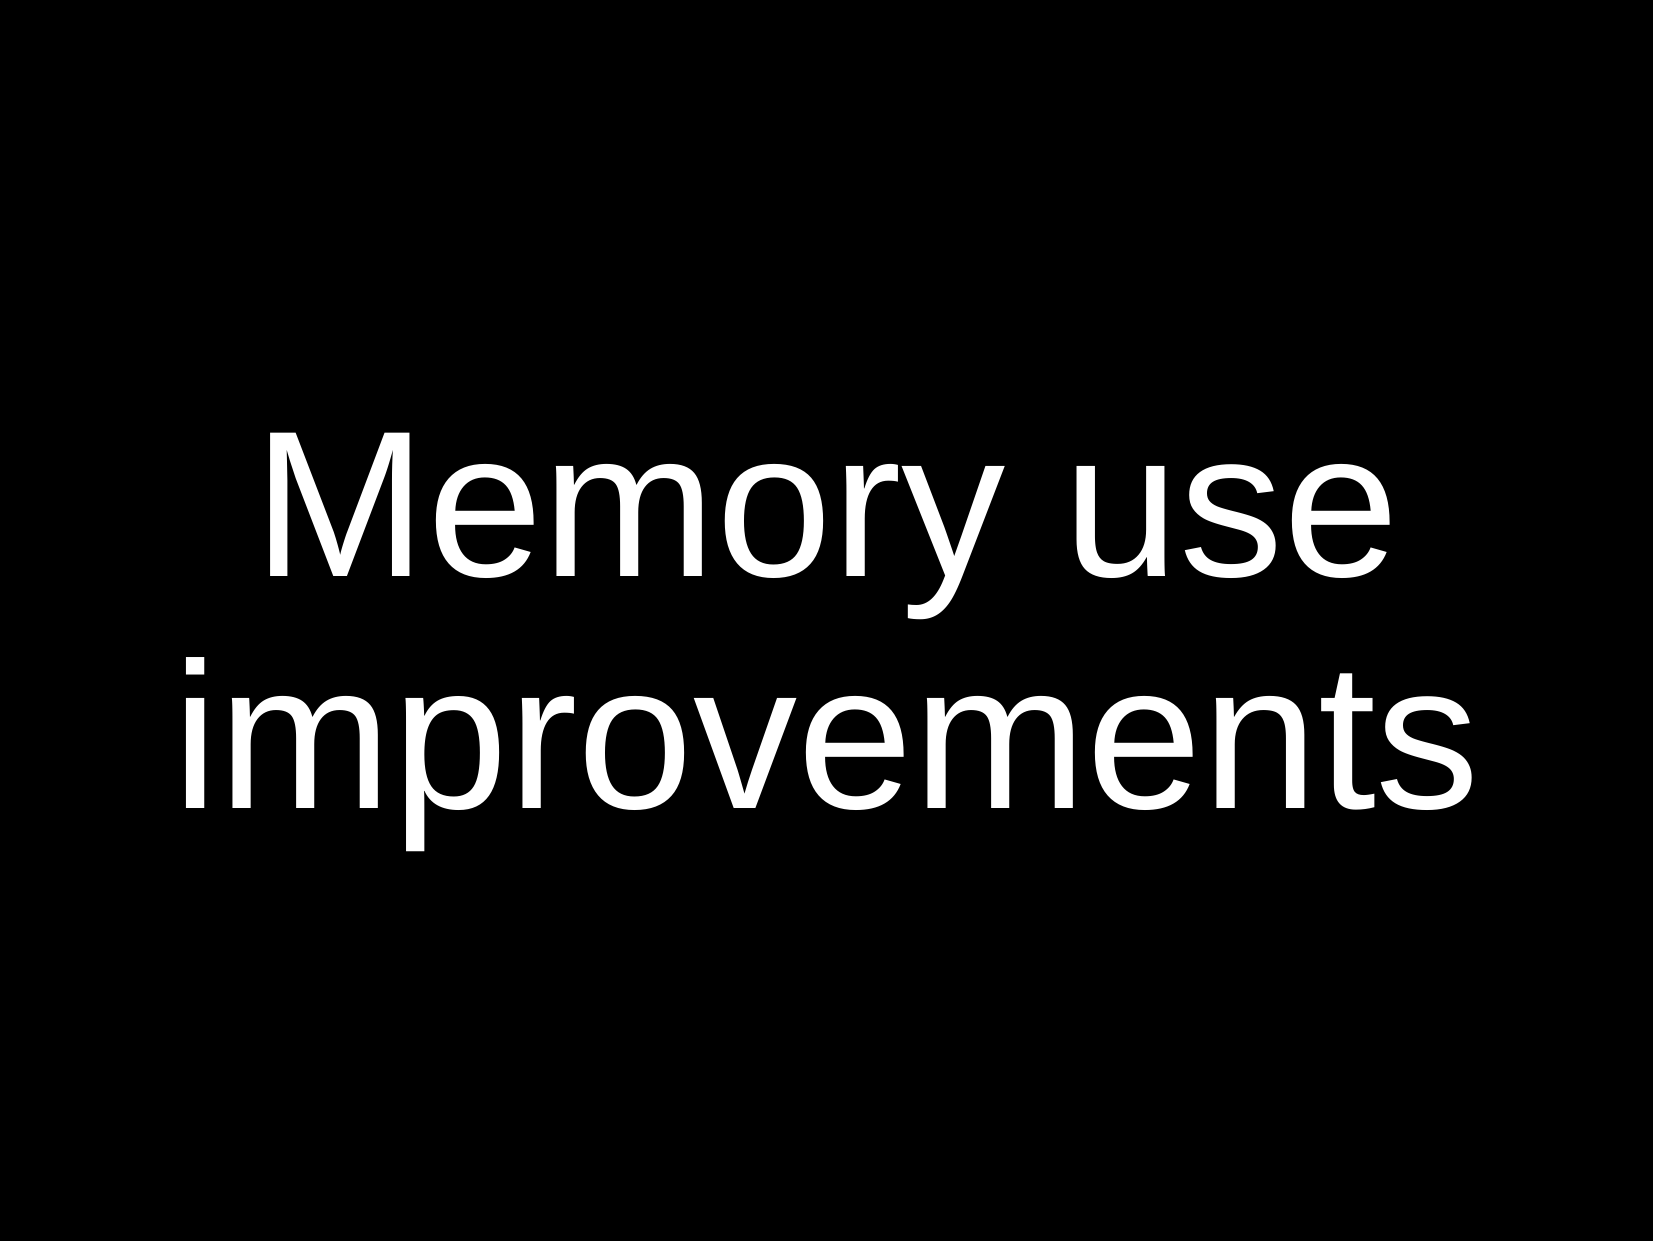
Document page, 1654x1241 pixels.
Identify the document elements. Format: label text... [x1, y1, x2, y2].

title Memory use improvements [82, 101, 1571, 1140]
